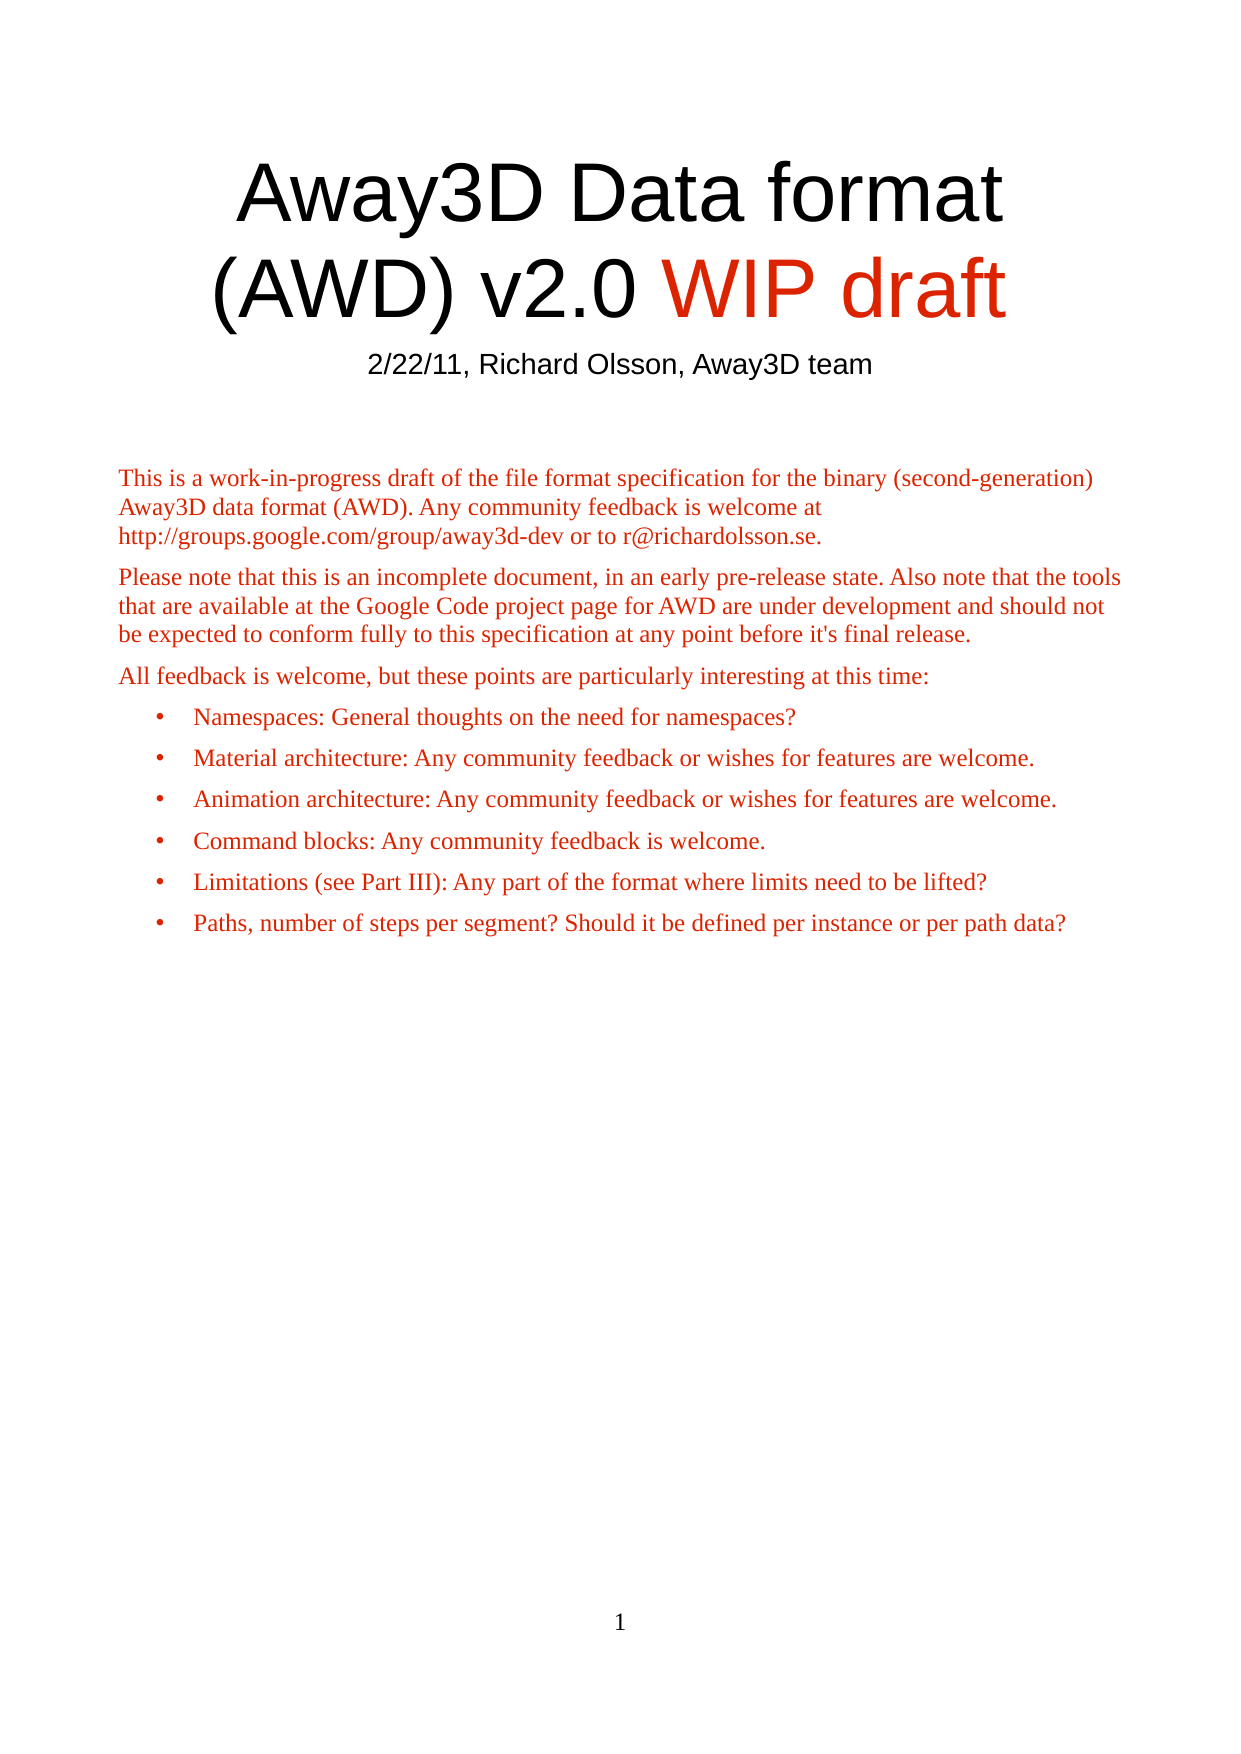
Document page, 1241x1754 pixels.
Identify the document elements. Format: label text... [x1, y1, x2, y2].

text 2/22/11, Richard Olsson, Away3D team [118, 347, 1122, 381]
list Paths, number of steps per segment? Should it be defined per instance or per path data? [156, 908, 1122, 937]
list Limitations (see Part III): Any part of the format where limits need to be lifted? [156, 867, 1122, 896]
text All feedback is welcome, but these points are particularly interesting at this time: [118, 661, 1122, 689]
text This is a work-in-progress draft of the file format specification for the binary (second-generation) Away3D data format (AWD). Any community feedback is welcome at http://groups.google.com/group/away3d-dev or to r@richardolsson.se. [118, 463, 1122, 549]
title Away3D Data format (AWD) v2.0 WIP draft [118, 143, 1122, 335]
list Namespaces: General thoughts on the need for namespaces? [156, 702, 1122, 731]
list Material architecture: Any community feedback or wishes for features are welcome. [156, 743, 1122, 772]
list Animation architecture: Any community feedback or wishes for features are welcome. [156, 784, 1122, 813]
list Command blocks: Any community feedback is welcome. [156, 826, 1122, 854]
text Please note that this is an incomplete document, in an early pre-release state. Also note that the tools that are available at the Google Code project page for AWD are under development and should not be expected to conform fully to this specification at any point before it's final release. [118, 562, 1122, 648]
